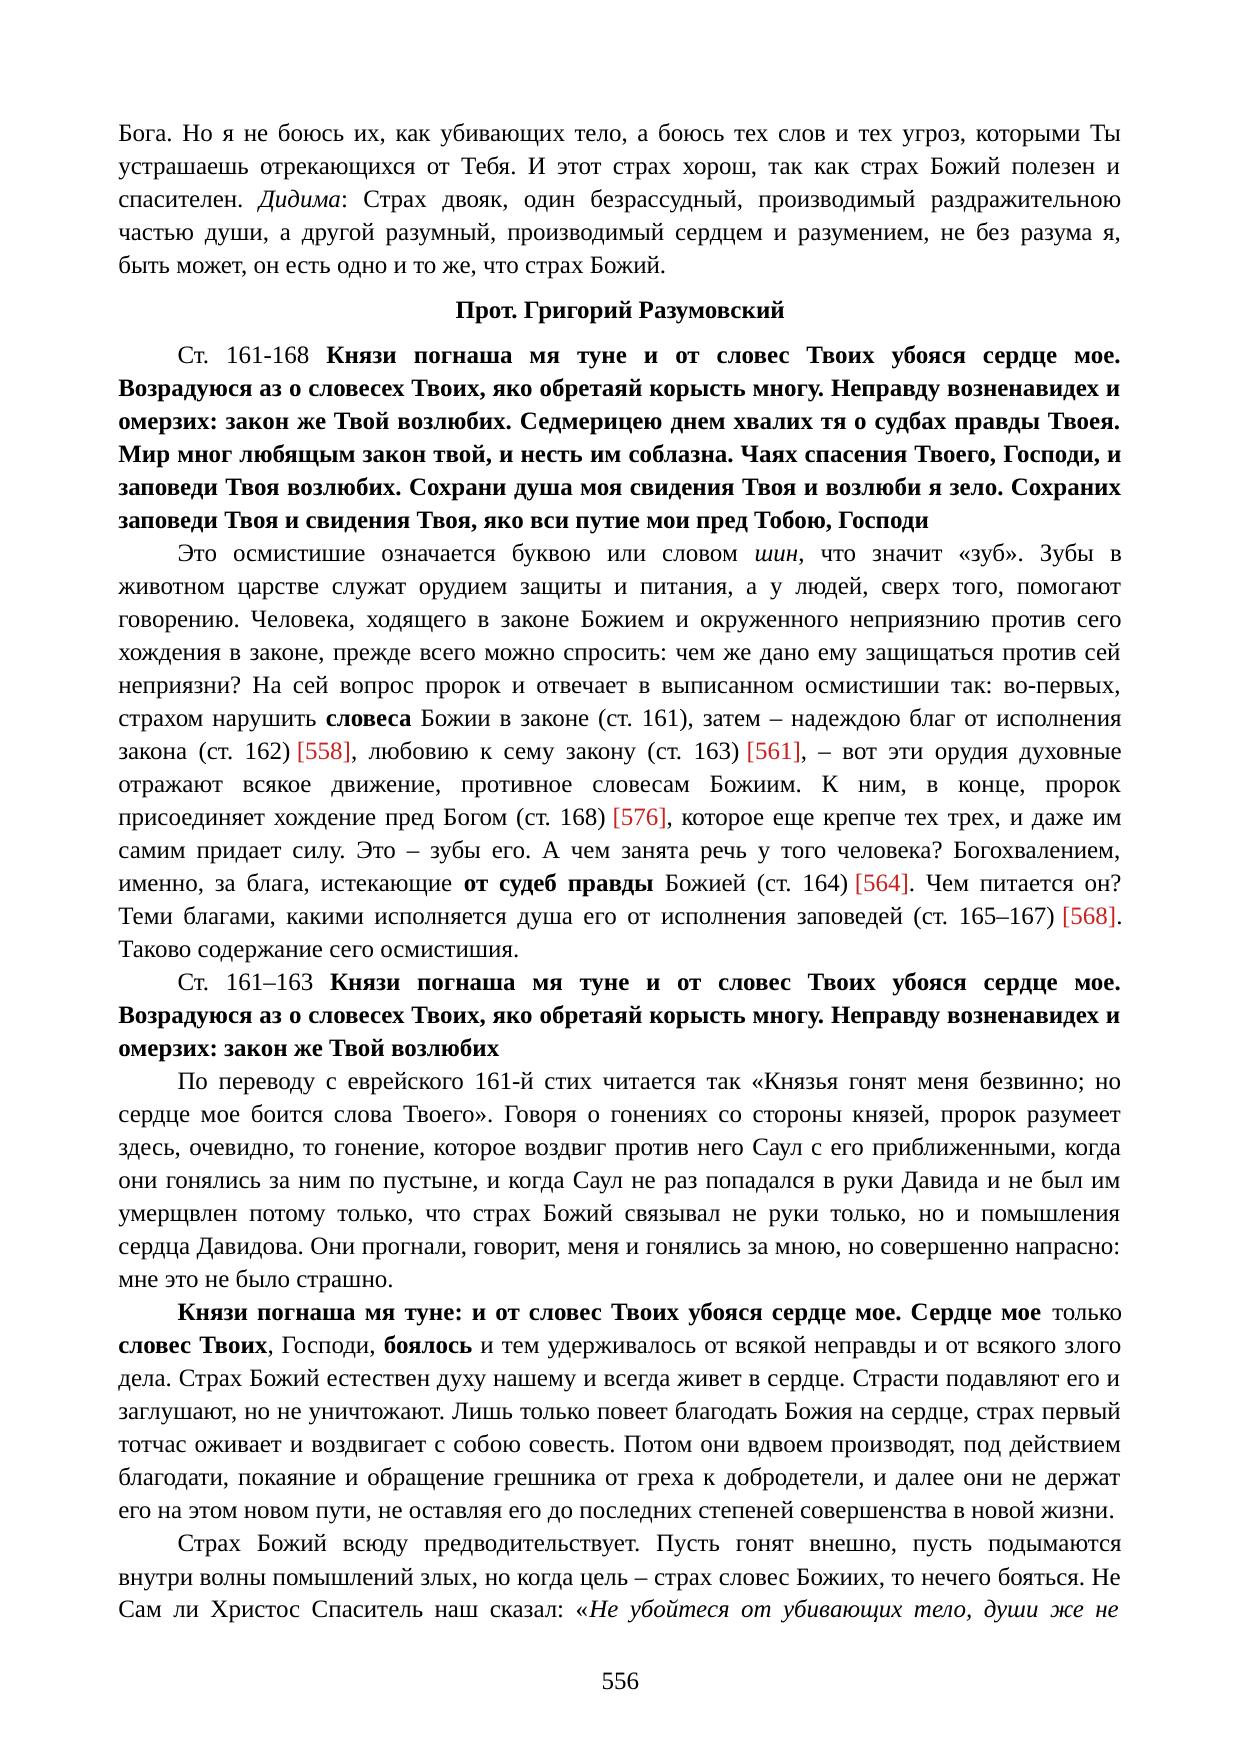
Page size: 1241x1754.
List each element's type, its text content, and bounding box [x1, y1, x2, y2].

text Князи погнаша мя туне: и от словес Твоих убояся сердце мое. Сердце мое только словес Твоих, Господи, боялось и тем удерживалось от всякой неправды и от всякого злого дела. Страх Божий естествен духу нашему и всегда живет в сердце. Страсти подавляют его и заглушают, но не уничтожают. Лишь только повеет благодать Божия на сердце, страх первый тотчас оживает и воздвигает с собою совесть. Потом они вдвоем производят, под действием благодати, покаяние и обращение грешника от греха к добродетели, и далее они не держат его на этом новом пути, не оставляя его до последних степеней совершенства в новой жизни. [118, 1297, 1122, 1524]
subtitle Прот. Григорий Разумовский [118, 295, 1122, 324]
text По переводу с еврейского 161-й стих читается так «Князья гонят меня безвинно; но сердце мое боится слова Твоего». Говоря о гонениях со стороны князей, пророк разумеет здесь, очевидно, то гонение, которое воздвиг против него Саул с его приближенными, когда они гонялись за ним по пустыне, и когда Саул не раз попадался в руки Давида и не был им умерщвлен потому только, что страх Божий связывал не руки только, но и помышления сердца Давидова. Они прогнали, говорит, меня и гонялись за мною, но совершенно напрасно: мне это не было страшно. [118, 1066, 1122, 1293]
text Ст. 161–163 Князи погнаша мя туне и от словес Твоих убояся сердце мое. Возрадуюся аз о словесех Твоих, яко обретаяй корысть многу. Неправду возненавидех и омерзих: закон же Твой возлюбих [118, 967, 1122, 1062]
text Страх Божий всюду предводительствует. Пусть гонят внешно, пусть подымаются внутри волны помышлений злых, но когда цель – страх словес Божиих, то нечего бояться. Не Сам ли Христос Спаситель наш сказал: «Не убойтеся от убивающих тело, души же не [118, 1528, 1122, 1623]
text Бога. Но я не боюсь их, как убивающих тело, а боюсь тех слов и тех угроз, которыми Ты устрашаешь отрекающихся от Тебя. И этот страх хорош, так как страх Божий полезен и спасителен. Дидима: Страх двояк, один безрассудный, производимый раздражительною частью души, а другой разумный, производимый сердцем и разумением, не без разума я, быть может, он есть одно и то же, что страх Божий. [118, 118, 1122, 279]
text Это осмистишие означается буквою или словом шин, что значит «зуб». Зубы в животном царстве служат орудием защиты и питания, а у людей, сверх того, помогают говорению. Человека, ходящего в законе Божием и окруженного неприязнию против сего хождения в законе, прежде всего можно спросить: чем же дано ему защищаться против сей неприязни? На сей вопрос пророк и отвечает в выписанном осмистишии так: во-первых, страхом нарушить словеса Божии в законе (ст. 161), затем – надеждою благ от исполнения закона (ст. 162) [558], любовию к сему закону (ст. 163) [561], – вот эти орудия духовные отражают всякое движение, противное словесам Божиим. К ним, в конце, пророк присоединяет хождение пред Богом (ст. 168) [576], которое еще крепче тех трех, и даже им самим придает силу. Это – зубы его. А чем занята речь у того человека? Богохвалением, именно, за блага, истекающие от судеб правды Божией (ст. 164) [564]. Чем питается он? Теми благами, какими исполняется душа его от исполнения заповедей (ст. 165–167) [568]. Таково содержание сего осмистишия. [118, 538, 1122, 963]
text Ст. 161-168 Князи погнаша мя туне и от словес Твоих убояся сердце мое. Возрадуюся аз о словесех Твоих, яко обретаяй корысть многу. Неправду возненавидех и омерзих: закон же Твой возлюбих. Седмерицею днем хвалих тя о судбах правды Твоея. Мир мног любящым закон твой, и несть им соблазна. Чаях спасения Твоего, Господи, и заповеди Твоя возлюбих. Сохрани душа моя свидения Твоя и возлюби я зело. Сохраних заповеди Твоя и свидения Твоя, яко вси путие мои пред Тобою, Господи [118, 340, 1122, 534]
